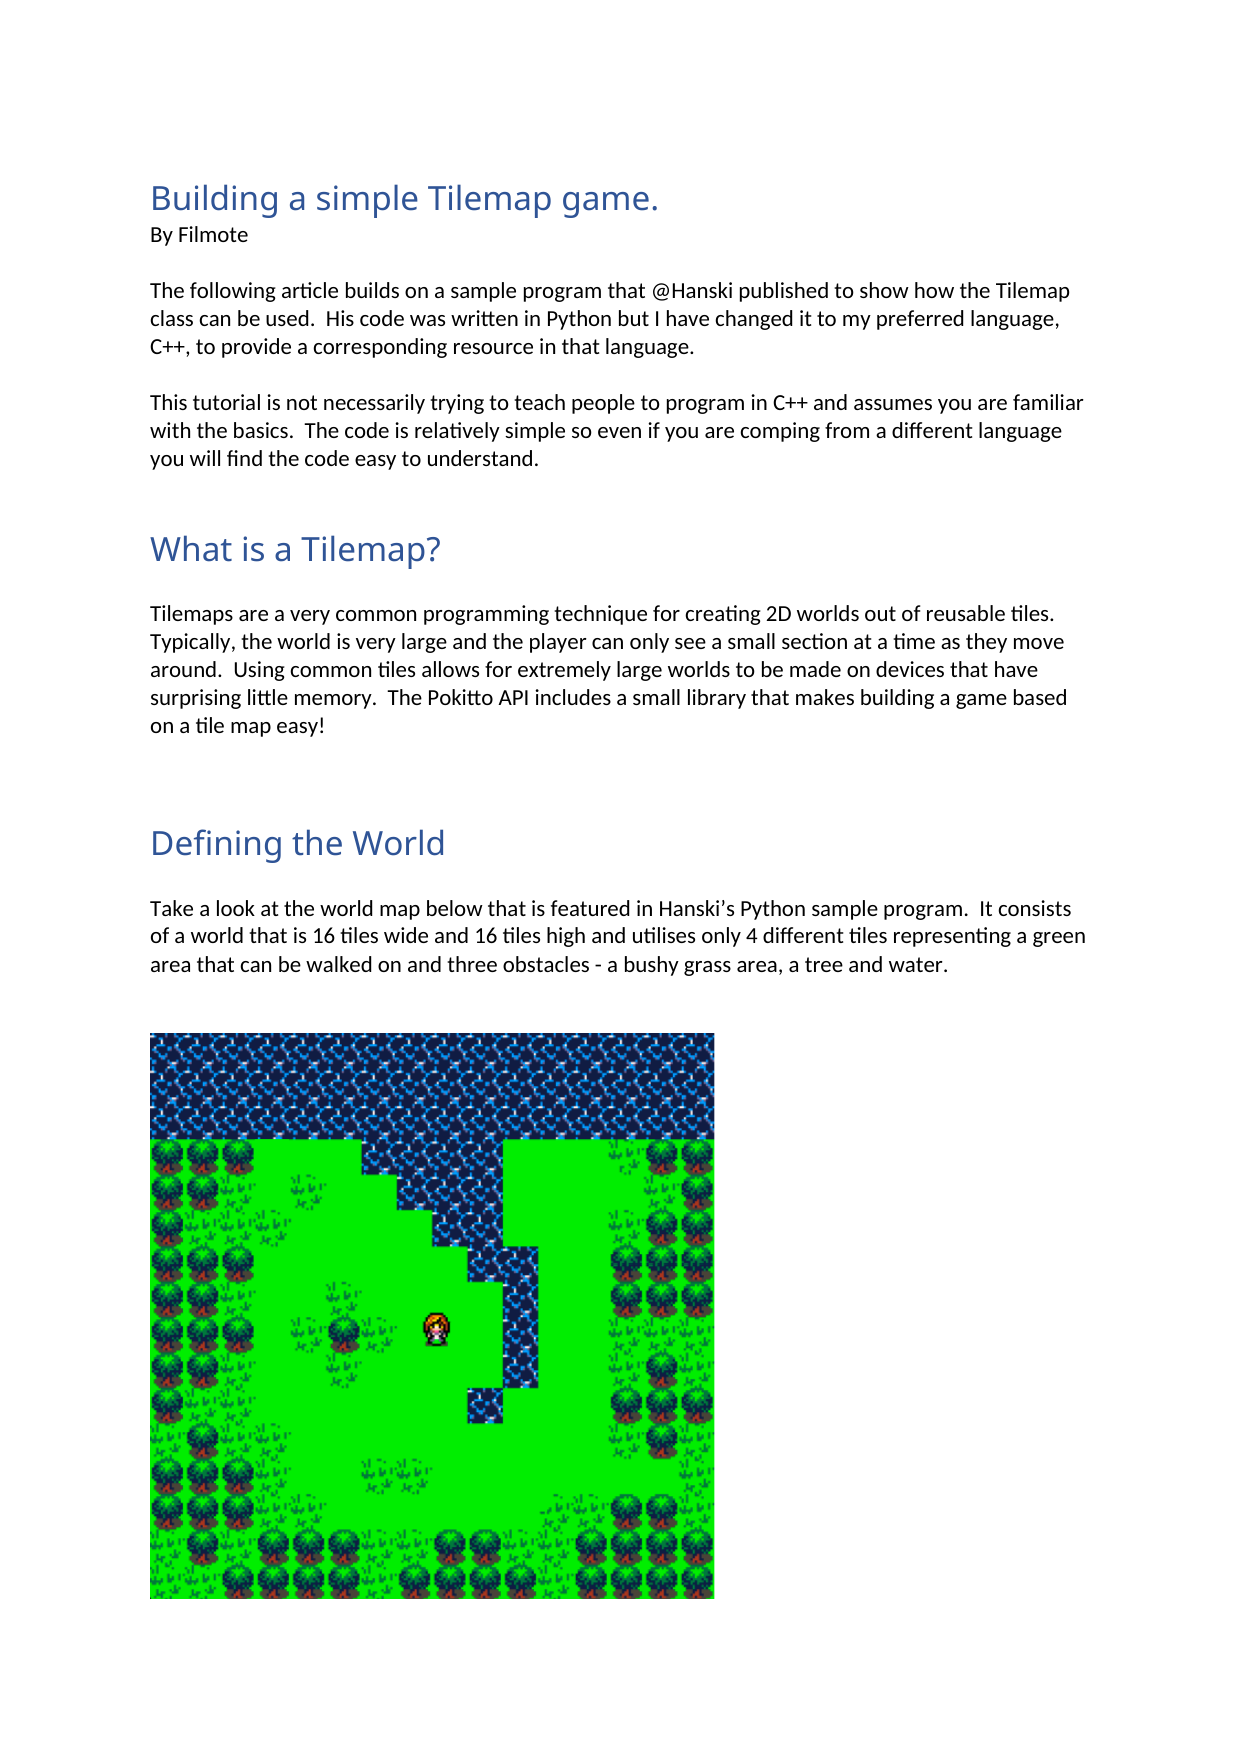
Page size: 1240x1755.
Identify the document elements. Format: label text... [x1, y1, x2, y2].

text Tilemaps are a very common programming technique for creating 2D worlds out of reusable tiles. Typically, the world is very large and the player can only see a small section at a time as they move around. Using common tiles allows for extremely large worlds to be made on devices that have surprising little memory. The Pokitto API includes a small library that makes building a game based on a tile map easy! [150, 599, 1089, 739]
text The following article builds on a sample program that @Hanski published to show how the Tilemap class can be used. His code was written in Python but I have changed it to my preferred language, C++, to provide a corresponding resource in that language. [150, 276, 1089, 361]
text This tutorial is not necessarily trying to teach people to program in C++ and assumes you are familiar with the basics. The code is relatively simple so even if you are comping from a different language you will find the code easy to understand. [150, 388, 1089, 473]
subtitle Building a simple Tilemap game. [150, 175, 1089, 220]
text Take a look at the world map below that is featured in Hanski’s Python sample program. It consists of a world that is 16 tiles wide and 16 tiles high and utilises only 4 different tiles representing a green area that can be walked on and three obstacles - a bushy grass area, a tree and water. [150, 894, 1089, 978]
subtitle What is a Tilemap? [150, 526, 1089, 571]
subtitle Defining the World [150, 820, 1089, 866]
text By Filmote [150, 220, 1089, 248]
